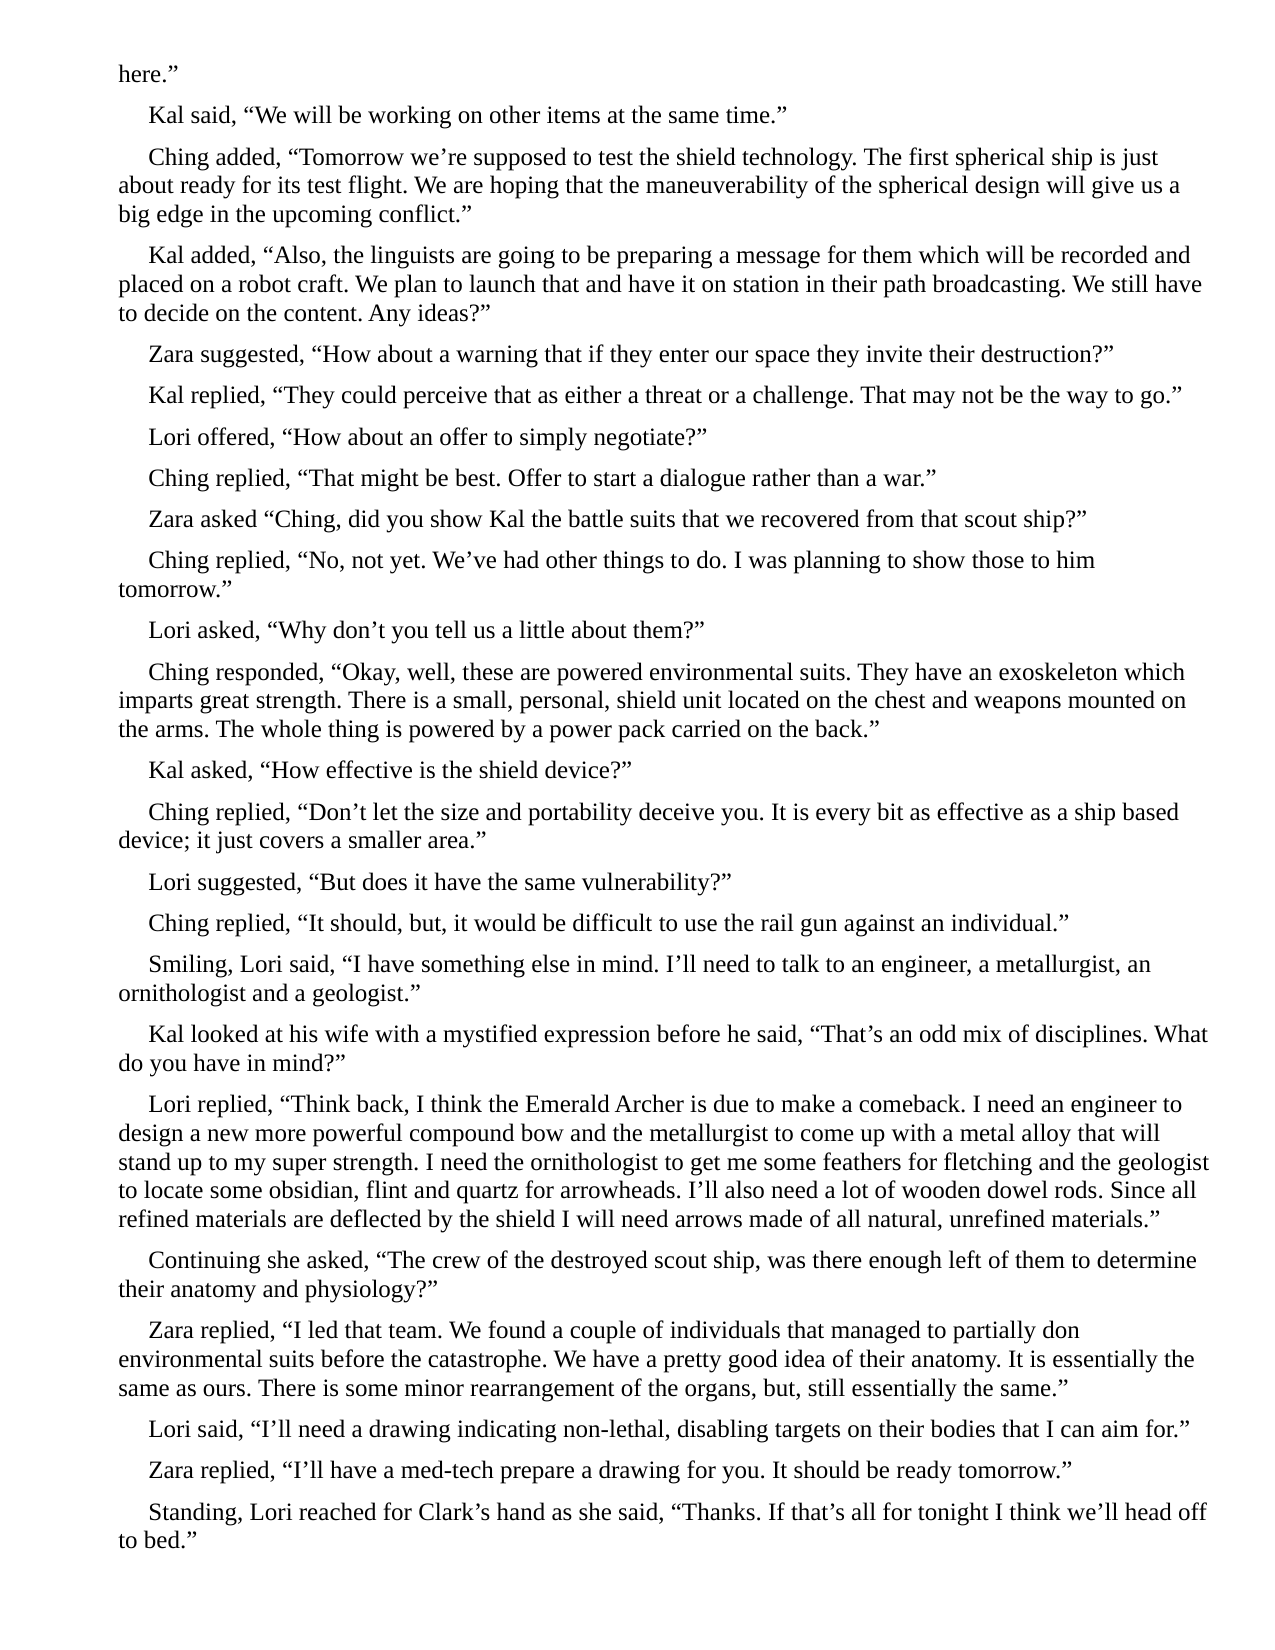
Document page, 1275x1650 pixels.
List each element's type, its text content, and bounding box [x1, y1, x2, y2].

text Kal looked at his wife with a mystified expression before he said, “That’s an odd mix of disciplines. What do you have in mind?” [118, 1019, 1216, 1077]
text Zara asked “Ching, did you show Kal the battle suits that we recovered from that scout ship?” [118, 504, 1216, 533]
text Ching added, “Tomorrow we’re supposed to test the shield technology. The first spherical ship is just about ready for its test flight. We are hoping that the maneuverability of the spherical design will give us a big edge in the upcoming conflict.” [118, 142, 1216, 228]
text Lori asked, “Why don’t you tell us a little about them?” [118, 615, 1216, 644]
text Standing, Lori reached for Clark’s hand as she said, “Thanks. If that’s all for tonight I think we’ll head off to bed.” [118, 1497, 1216, 1554]
text Ching responded, “Okay, well, these are powered environmental suits. They have an exoskeleton which imparts great strength. There is a small, personal, shield unit located on the chest and weapons mounted on the arms. The whole thing is powered by a power pack carried on the back.” [118, 657, 1216, 743]
text Ching replied, “Don’t let the size and portability deceive you. It is every bit as effective as a ship based device; it just covers a smaller area.” [118, 797, 1216, 854]
text Ching replied, “No, not yet. We’ve had other things to do. I was planning to show those to him tomorrow.” [118, 545, 1216, 603]
text Kal replied, “They could perceive that as either a threat or a challenge. That may not be the way to go.” [118, 380, 1216, 409]
text here.” [118, 59, 1216, 88]
text Ching replied, “It should, but, it would be difficult to use the rail gun against an individual.” [118, 908, 1216, 937]
text Continuing she asked, “The crew of the destroyed scout ship, was there enough left of them to determine their anatomy and physiology?” [118, 1245, 1216, 1303]
text Lori said, “I’ll need a drawing indicating non-lethal, disabling targets on their bodies that I can aim for.” [118, 1414, 1216, 1443]
text Zara replied, “I led that team. We found a couple of individuals that managed to partially don environmental suits before the catastrophe. We have a pretty good idea of their anatomy. It is essentially the same as ours. There is some minor rearrangement of the organs, but, still essentially the same.” [118, 1315, 1216, 1402]
text Smiling, Lori said, “I have something else in mind. I’ll need to talk to an engineer, a metallurgist, an ornithologist and a geologist.” [118, 949, 1216, 1007]
text Lori suggested, “But does it have the same vulnerability?” [118, 867, 1216, 895]
text Kal asked, “How effective is the shield device?” [118, 755, 1216, 784]
text Kal added, “Also, the linguists are going to be preparing a message for them which will be recorded and placed on a robot craft. We plan to launch that and have it on station in their path broadcasting. We still have to decide on the content. Any ideas?” [118, 240, 1216, 327]
text Zara replied, “I’ll have a med-tech prepare a drawing for you. It should be ready tomorrow.” [118, 1455, 1216, 1484]
text Lori replied, “Think back, I think the Emerald Archer is due to make a comeback. I need an engineer to design a new more powerful compound bow and the metallurgist to come up with a metal alloy that will stand up to my super strength. I need the ornithologist to get me some feathers for fletching and the geologist to locate some obsidian, flint and quartz for arrowheads. I’ll also need a lot of wooden dowel rods. Since all refined materials are deflected by the shield I will need arrows made of all natural, unrefined materials.” [118, 1089, 1216, 1233]
text Ching replied, “That might be best. Offer to start a dialogue rather than a war.” [118, 463, 1216, 492]
text Zara suggested, “How about a warning that if they enter our space they invite their destruction?” [118, 339, 1216, 368]
text Kal said, “We will be working on other items at the same time.” [118, 100, 1216, 129]
text Lori offered, “How about an offer to simply negotiate?” [118, 422, 1216, 450]
